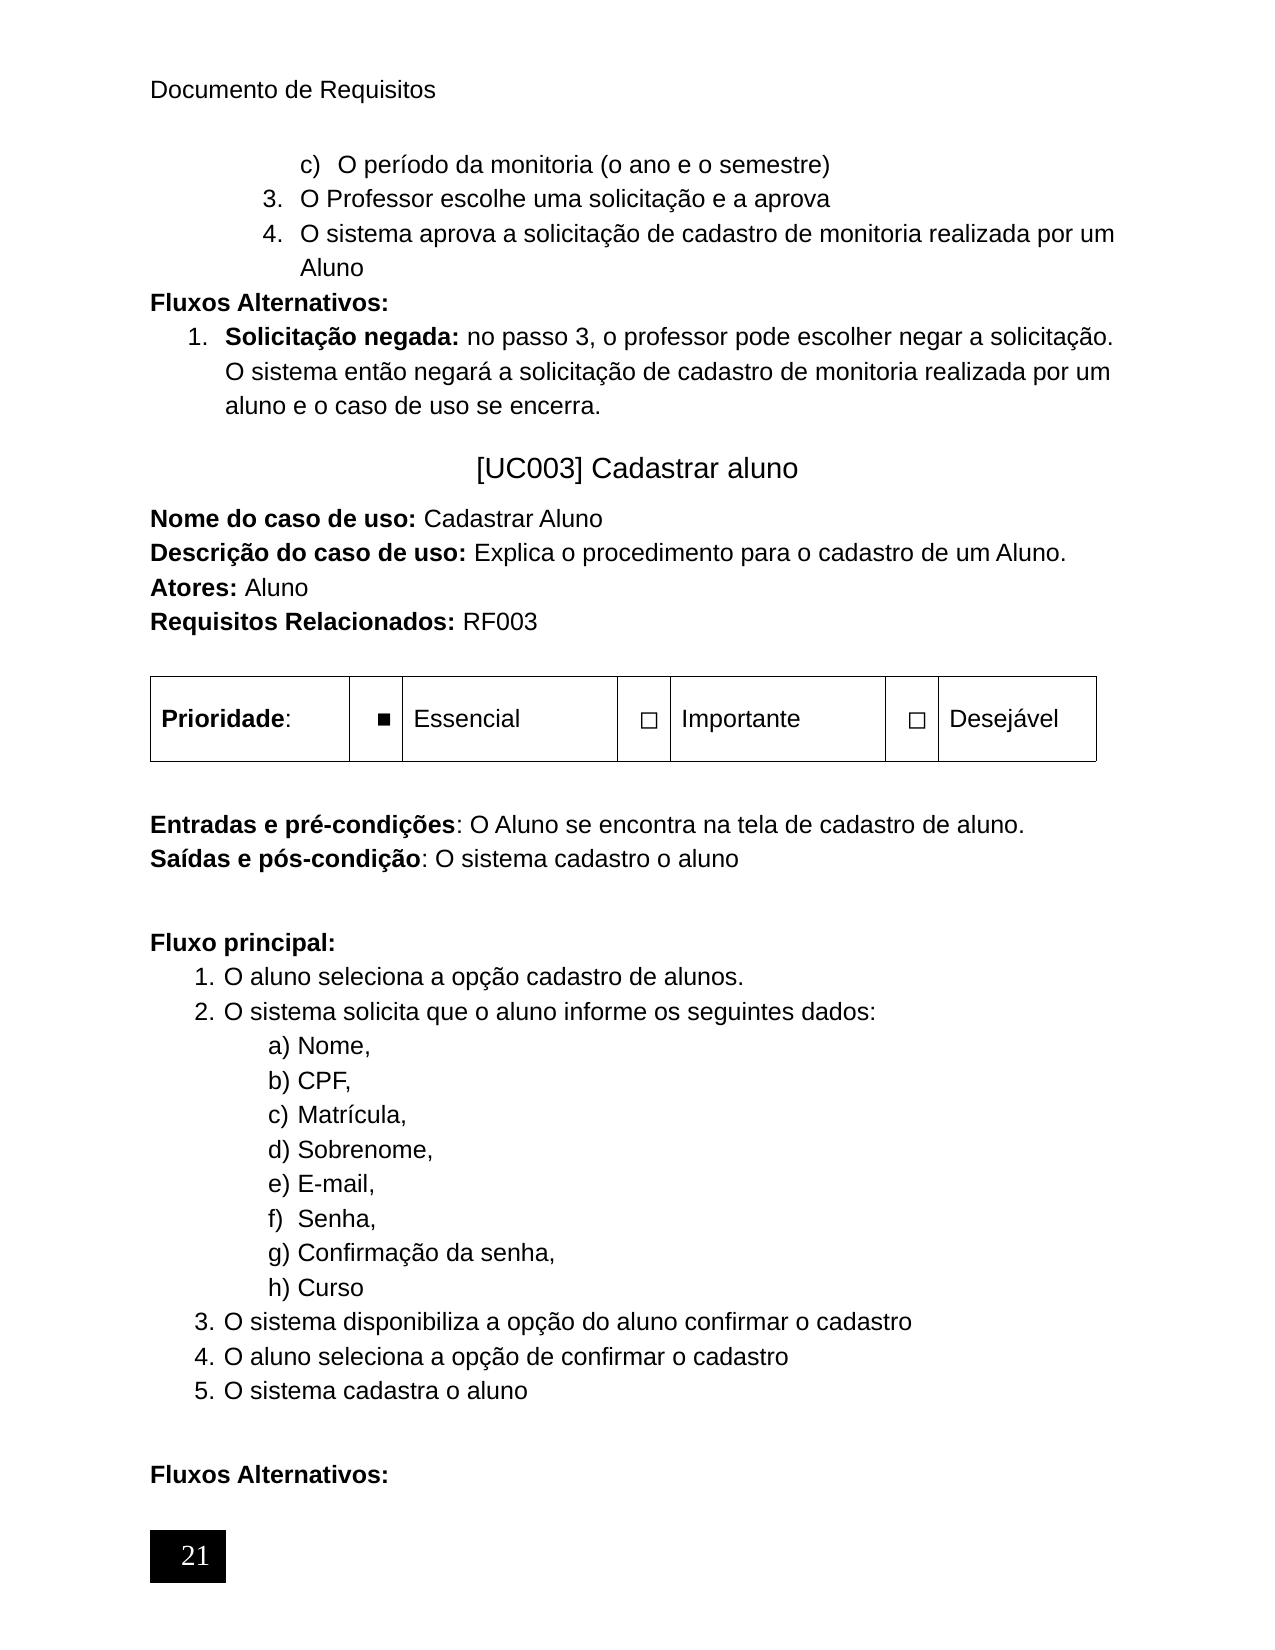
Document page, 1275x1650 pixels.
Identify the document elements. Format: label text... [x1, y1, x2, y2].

text Requisitos Relacionados: RF003 [150, 607, 1125, 636]
list Solicitação negada: no passo 3, o professor pode escolher negar a solicitação. O sistema então negará a solicitação de cadastro de monitoria realizada por um aluno e o caso de uso se encerra. [187, 322, 1125, 420]
list O período da monitoria (o ano e o semestre) [300, 150, 1125, 179]
list O sistema cadastra o aluno [194, 1376, 1125, 1405]
table_header ◻ [618, 677, 670, 761]
list O sistema solicita que o aluno informe os seguintes dados: [194, 997, 1125, 1026]
text Atores: Aluno [150, 572, 1125, 601]
list Matrícula, [268, 1100, 1125, 1129]
table_header ◻ [886, 677, 938, 761]
table_header Prioridade: [151, 677, 349, 761]
table_header Importante [671, 677, 885, 761]
text Fluxos Alternativos: [150, 1459, 1125, 1488]
list CPF, [268, 1066, 1125, 1094]
list Curso [268, 1273, 1125, 1301]
text Saídas e pós-condição: O sistema cadastro o aluno [150, 844, 1125, 873]
list O aluno seleciona a opção cadastro de alunos. [194, 962, 1125, 991]
table_header Essencial [403, 677, 617, 761]
text Fluxos Alternativos: [150, 288, 1125, 317]
list Confirmação da senha, [268, 1238, 1125, 1267]
text [UC003] Cadastrar aluno [150, 451, 1125, 484]
table_header ■ [350, 677, 402, 761]
list Senha, [268, 1204, 1125, 1232]
text Entradas e pré-condições: O Aluno se encontra na tela de cadastro de aluno. [150, 810, 1125, 838]
list Nome, [268, 1031, 1125, 1060]
text Nome do caso de uso: Cadastrar Aluno [150, 503, 1125, 532]
list O Professor escolhe uma solicitação e a aprova [262, 184, 1125, 213]
list Sobrenome, [268, 1135, 1125, 1163]
list O sistema aprova a solicitação de cadastro de monitoria realizada por um Aluno [262, 219, 1125, 282]
list O aluno seleciona a opção de confirmar o cadastro [194, 1342, 1125, 1370]
text Fluxo principal: [150, 928, 1125, 957]
text Descrição do caso de uso: Explica o procedimento para o cadastro de um Aluno. [150, 538, 1125, 567]
list E-mail, [268, 1169, 1125, 1198]
list O sistema disponibiliza a opção do aluno confirmar o cadastro [194, 1307, 1125, 1336]
table_header Desejável [939, 677, 1096, 761]
